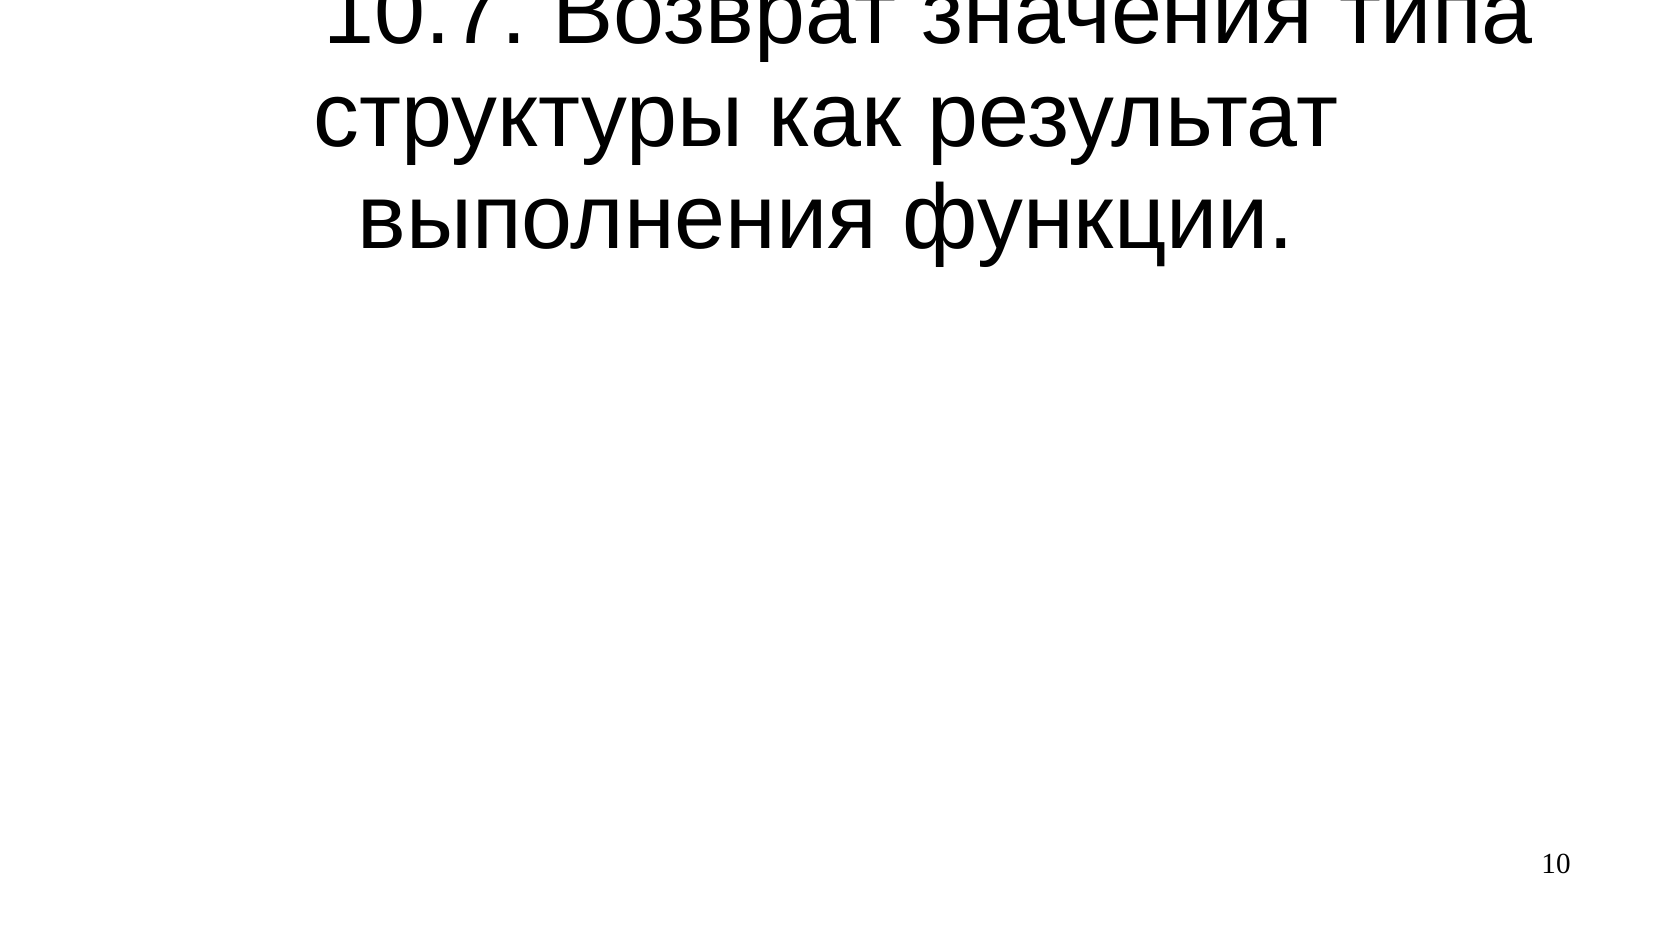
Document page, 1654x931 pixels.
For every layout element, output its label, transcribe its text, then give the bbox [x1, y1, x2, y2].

title 10.7. Возврат значения типа структуры как результат выполнения функции. [82, 0, 1571, 269]
